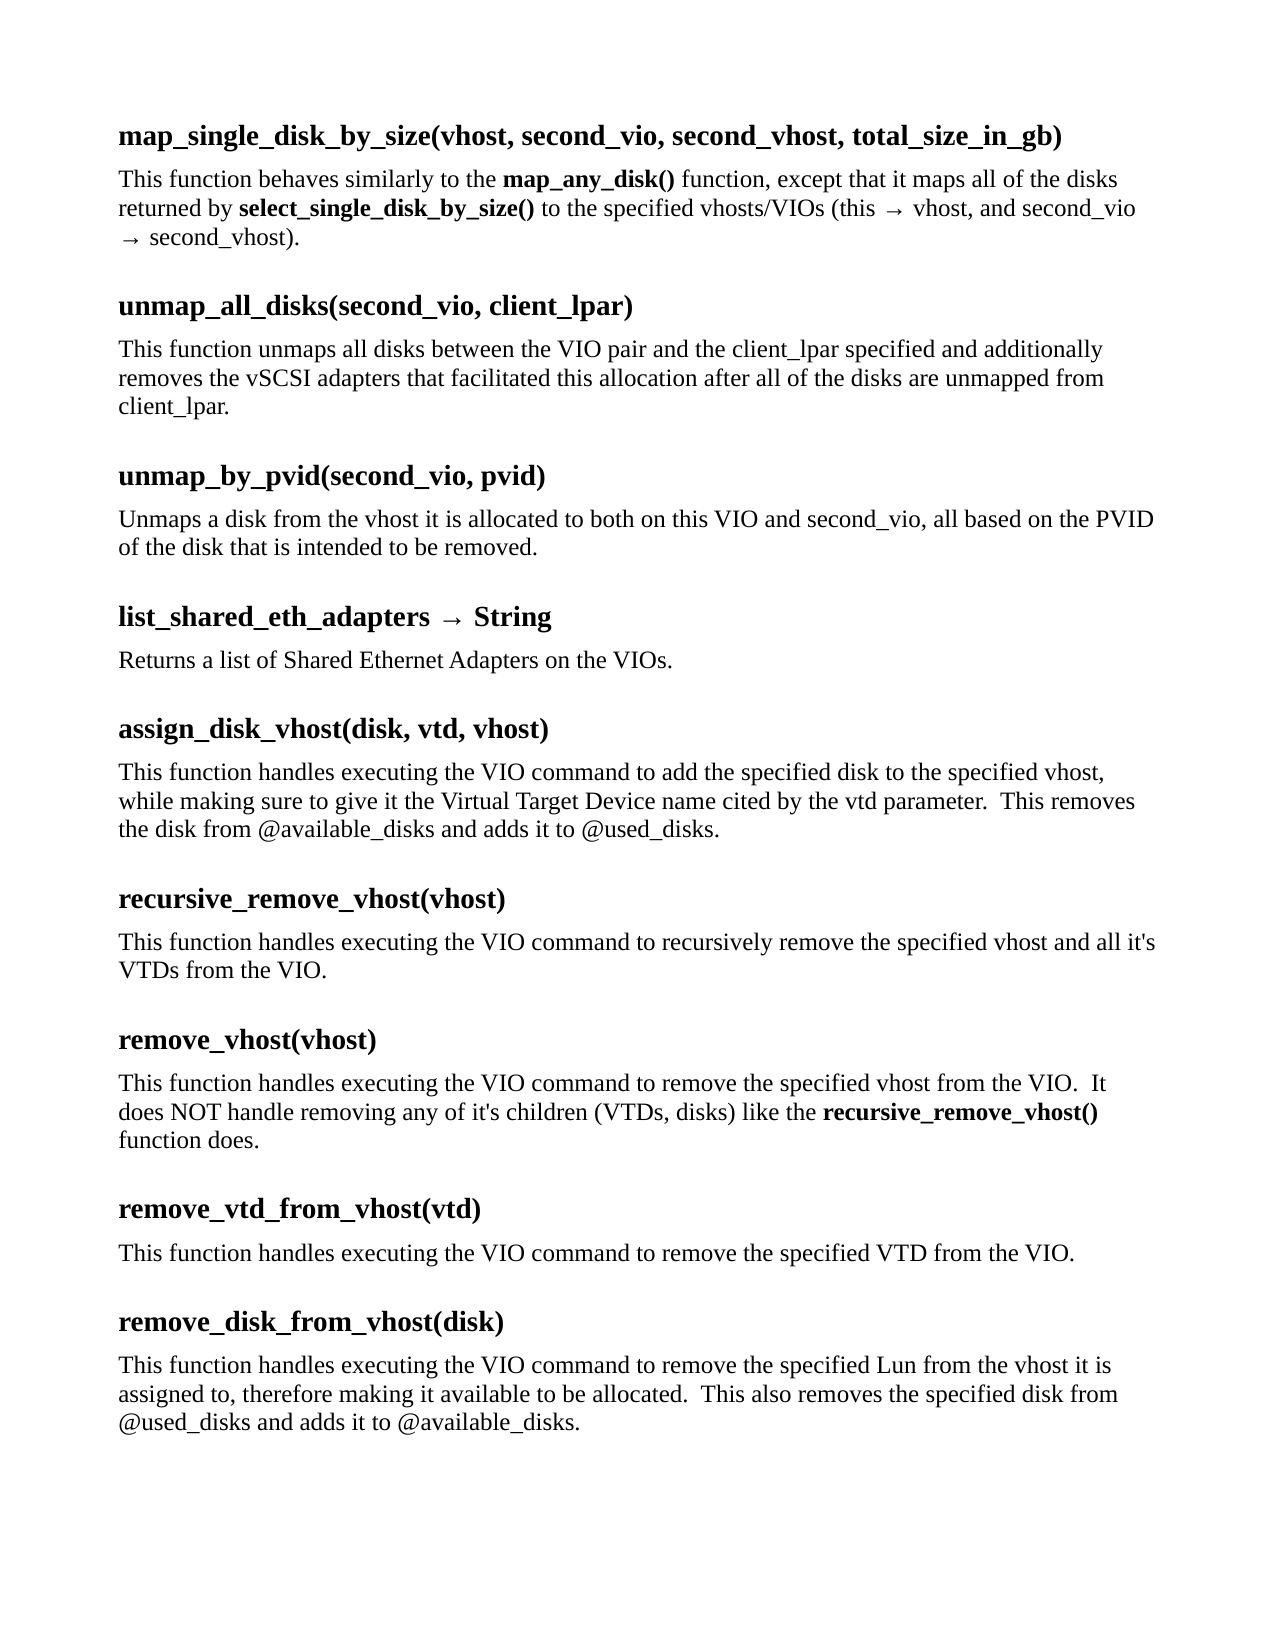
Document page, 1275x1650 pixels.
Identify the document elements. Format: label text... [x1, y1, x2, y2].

subtitle recursive_remove_vhost(vhost) [118, 881, 1157, 914]
subtitle remove_vtd_from_vhost(vtd) [118, 1192, 1157, 1225]
text Unmaps a disk from the vhost it is allocated to both on this VIO and second_vio, all based on the PVID of the disk that is intended to be removed. [118, 504, 1157, 561]
text This function unmaps all disks between the VIO pair and the client_lpar specified and additionally removes the vSCSI adapters that facilitated this allocation after all of the disks are unmapped from client_lpar. [118, 334, 1157, 420]
text Returns a list of Shared Ethernet Adapters on the VIOs. [118, 645, 1157, 673]
subtitle unmap_all_disks(second_vio, client_lpar) [118, 288, 1157, 321]
text This function handles executing the VIO command to add the specified disk to the specified vhost, while making sure to give it the Virtual Target Device name cited by the vtd parameter. This removes the disk from @available_disks and adds it to @used_disks. [118, 757, 1157, 843]
subtitle remove_vhost(vhost) [118, 1022, 1157, 1055]
text This function handles executing the VIO command to remove the specified VTD from the VIO. [118, 1238, 1157, 1266]
subtitle unmap_by_pvid(second_vio, pvid) [118, 458, 1157, 491]
text This function handles executing the VIO command to recursively remove the specified vhost and all it's VTDs from the VIO. [118, 927, 1157, 984]
subtitle map_single_disk_by_size(vhost, second_vio, second_vhost, total_size_in_gb) [118, 118, 1157, 152]
subtitle remove_disk_from_vhost(disk) [118, 1304, 1157, 1337]
subtitle list_shared_eth_adapters → String [118, 599, 1157, 632]
text This function handles executing the VIO command to remove the specified Lun from the vhost it is assigned to, therefore making it available to be allocated. This also removes the specified disk from @used_disks and adds it to @available_disks. [118, 1350, 1157, 1436]
text This function behaves similarly to the map_any_disk() function, except that it maps all of the disks returned by select_single_disk_by_size() to the specified vhosts/VIOs (this → vhost, and second_vio → second_vhost). [118, 164, 1157, 250]
subtitle assign_disk_vhost(disk, vtd, vhost) [118, 711, 1157, 744]
text This function handles executing the VIO command to remove the specified vhost from the VIO. It does NOT handle removing any of it's children (VTDs, disks) like the recursive_remove_vhost() function does. [118, 1068, 1157, 1154]
